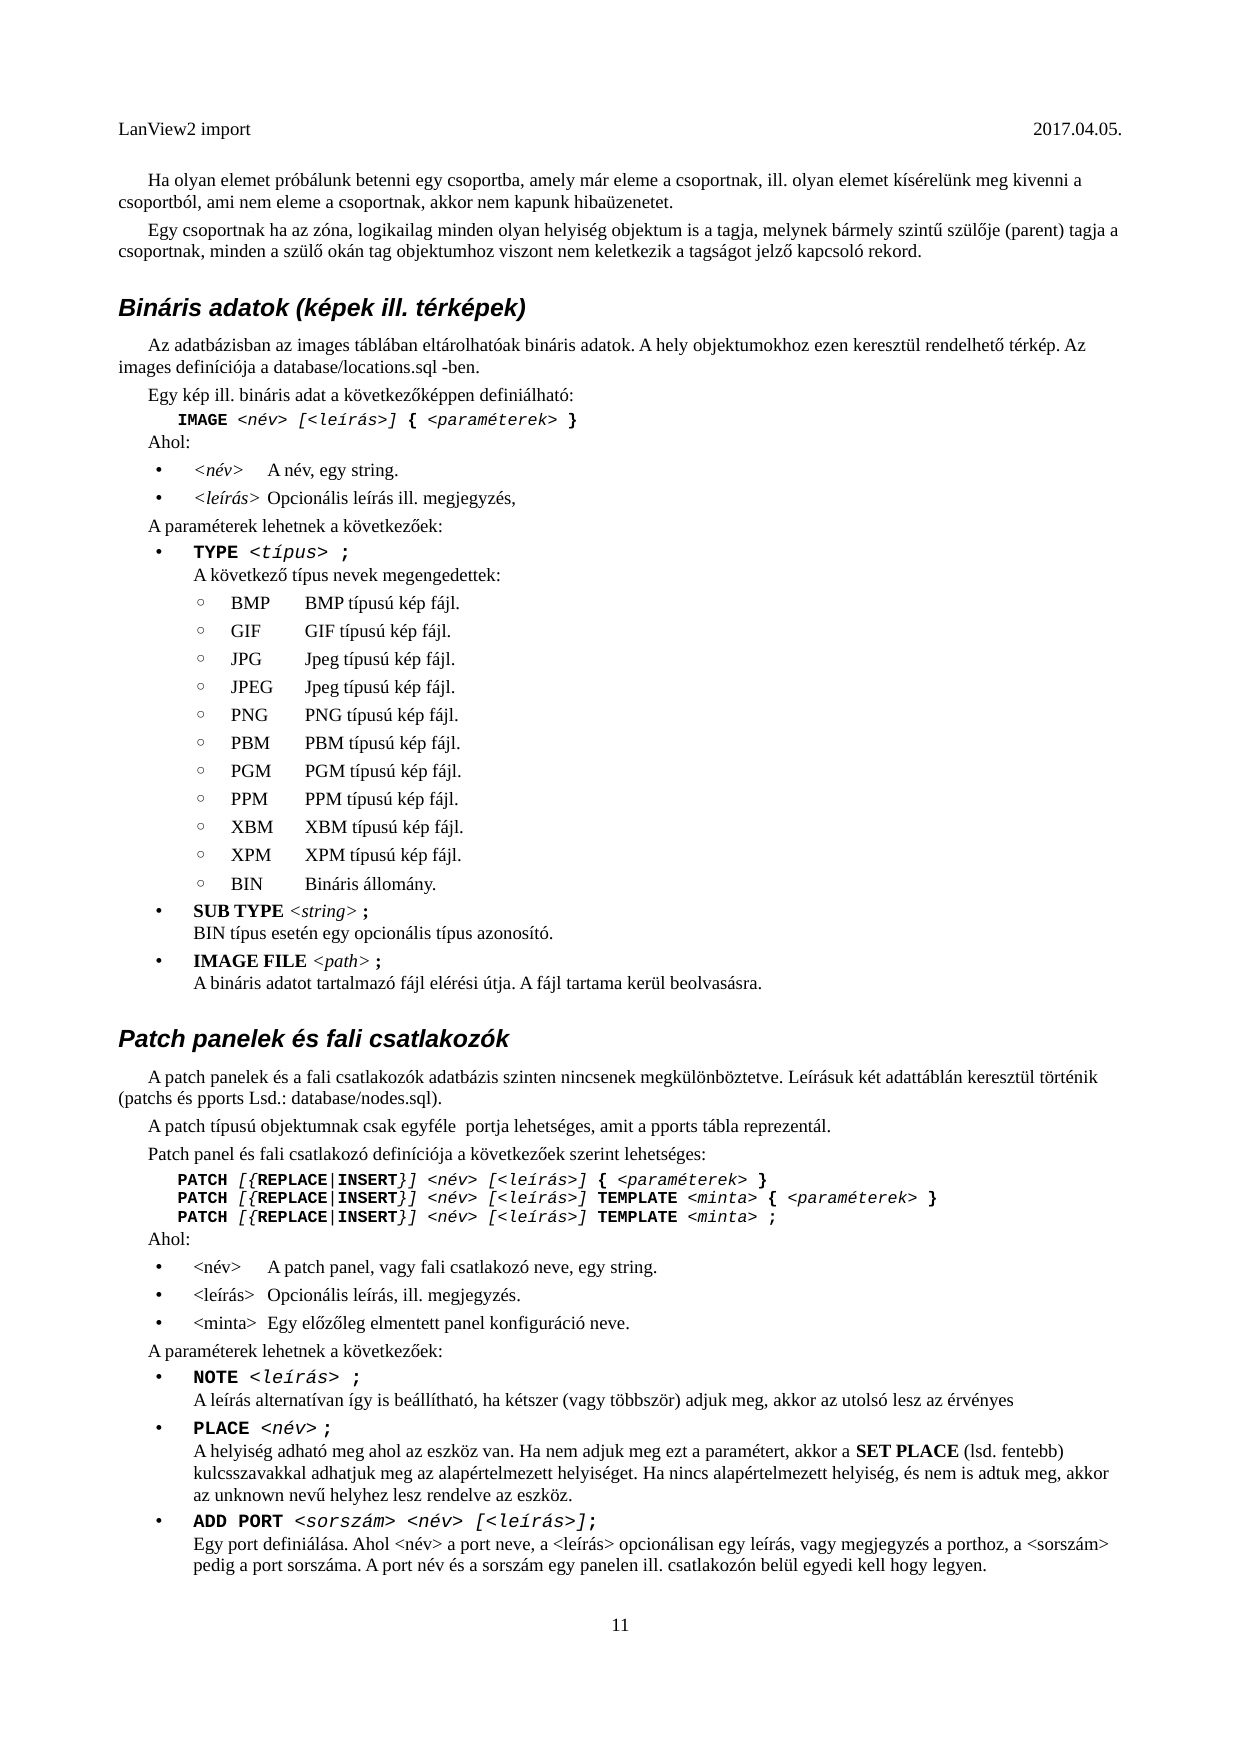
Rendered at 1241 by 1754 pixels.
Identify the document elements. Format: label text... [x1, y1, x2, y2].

list <leírás> Opcionális leírás ill. megjegyzés, [156, 487, 1122, 508]
list PGM PGM típusú kép fájl. [193, 760, 1122, 782]
list XPM XPM típusú kép fájl. [193, 844, 1122, 866]
list IMAGE FILE <path> ; A bináris adatot tartalmazó fájl elérési útja. A fájl tartama kerül beolvasásra. [156, 950, 1122, 993]
text Egy kép ill. bináris adat a következőképpen definiálható: [118, 384, 1122, 406]
text A patch típusú objektumnak csak egyféle portja lehetséges, amit a pports tábla reprezentál. [118, 1115, 1122, 1137]
text A paraméterek lehetnek a következőek: [118, 515, 1122, 536]
text PATCH [{REPLACE|INSERT}] <név> [<leírás>] TEMPLATE <minta> { <paraméterek> } [177, 1190, 1122, 1209]
list JPEG Jpeg típusú kép fájl. [193, 676, 1122, 698]
list PPM PPM típusú kép fájl. [193, 788, 1122, 810]
list <leírás> Opcionális leírás, ill. megjegyzés. [156, 1284, 1122, 1305]
subtitle Patch panelek és fali csatlakozók [118, 1024, 1122, 1053]
text Ahol: [118, 431, 1122, 452]
text Az adatbázisban az images táblában eltárolhatóak bináris adatok. A hely objektumokhoz ezen keresztül rendelhető térkép. Az images definíciója a database/locations.sql -ben. [118, 334, 1122, 377]
text PATCH [{REPLACE|INSERT}] <név> [<leírás>] { <paraméterek> } [177, 1171, 1122, 1190]
text IMAGE <név> [<leírás>] { <paraméterek> } [177, 412, 1122, 431]
list NOTE <leírás> ; A leírás alternatívan így is beállítható, ha kétszer (vagy többször) adjuk meg, akkor az utolsó lesz az érvényes [156, 1368, 1122, 1411]
list GIF GIF típusú kép fájl. [193, 620, 1122, 642]
list TYPE <típus> ; A következő típus nevek megengedettek: [156, 543, 1122, 586]
list <minta> Egy előzőleg elmentett panel konfiguráció neve. [156, 1312, 1122, 1333]
list BIN Bináris állomány. [193, 872, 1122, 894]
list PNG PNG típusú kép fájl. [193, 704, 1122, 726]
list <név> A patch panel, vagy fali csatlakozó neve, egy string. [156, 1256, 1122, 1277]
list SUB TYPE <string> ; BIN típus esetén egy opcionális típus azonosító. [156, 900, 1122, 943]
subtitle Bináris adatok (képek ill. térképek) [118, 293, 1122, 322]
text PATCH [{REPLACE|INSERT}] <név> [<leírás>] TEMPLATE <minta> ; [177, 1209, 1122, 1228]
text Ha olyan elemet próbálunk betenni egy csoportba, amely már eleme a csoportnak, ill. olyan elemet kísérelünk meg kivenni a csoportból, ami nem eleme a csoportnak, akkor nem kapunk hibaüzenetet. [118, 169, 1122, 212]
text Ahol: [118, 1228, 1122, 1249]
list XBM XBM típusú kép fájl. [193, 816, 1122, 838]
text A paraméterek lehetnek a következőek: [118, 1340, 1122, 1361]
list ADD PORT <sorszám> <név> [<leírás>]; Egy port definiálása. Ahol <név> a port neve, a <leírás> opcionálisan egy leírás, vagy megjegyzés a porthoz, a <sorszám> pedig a port sorszáma. A port név és a sorszám egy panelen ill. csatlakozón belül egyedi kell hogy legyen. [156, 1511, 1122, 1576]
text Patch panel és fali csatlakozó definíciója a következőek szerint lehetséges: [118, 1143, 1122, 1165]
list JPG Jpeg típusú kép fájl. [193, 648, 1122, 670]
text A patch panelek és a fali csatlakozók adatbázis szinten nincsenek megkülönböztetve. Leírásuk két adattáblán keresztül történik (patchs és pports Lsd.: database/nodes.sql). [118, 1066, 1122, 1109]
list PBM PBM típusú kép fájl. [193, 732, 1122, 754]
list PLACE <név> ; A helyiség adható meg ahol az eszköz van. Ha nem adjuk meg ezt a paramétert, akkor a SET PLACE (lsd. fentebb) kulcsszavakkal adhatjuk meg az alapértelmezett helyiséget. Ha nincs alapértelmezett helyiség, és nem is adtuk meg, akkor az unknown nevű helyhez lesz rendelve az eszköz. [156, 1417, 1122, 1505]
list <név> A név, egy string. [156, 459, 1122, 480]
list BMP BMP típusú kép fájl. [193, 592, 1122, 614]
text Egy csoportnak ha az zóna, logikailag minden olyan helyiség objektum is a tagja, melynek bármely szintű szülője (parent) tagja a csoportnak, minden a szülő okán tag objektumhoz viszont nem keletkezik a tagságot jelző kapcsoló rekord. [118, 219, 1122, 262]
